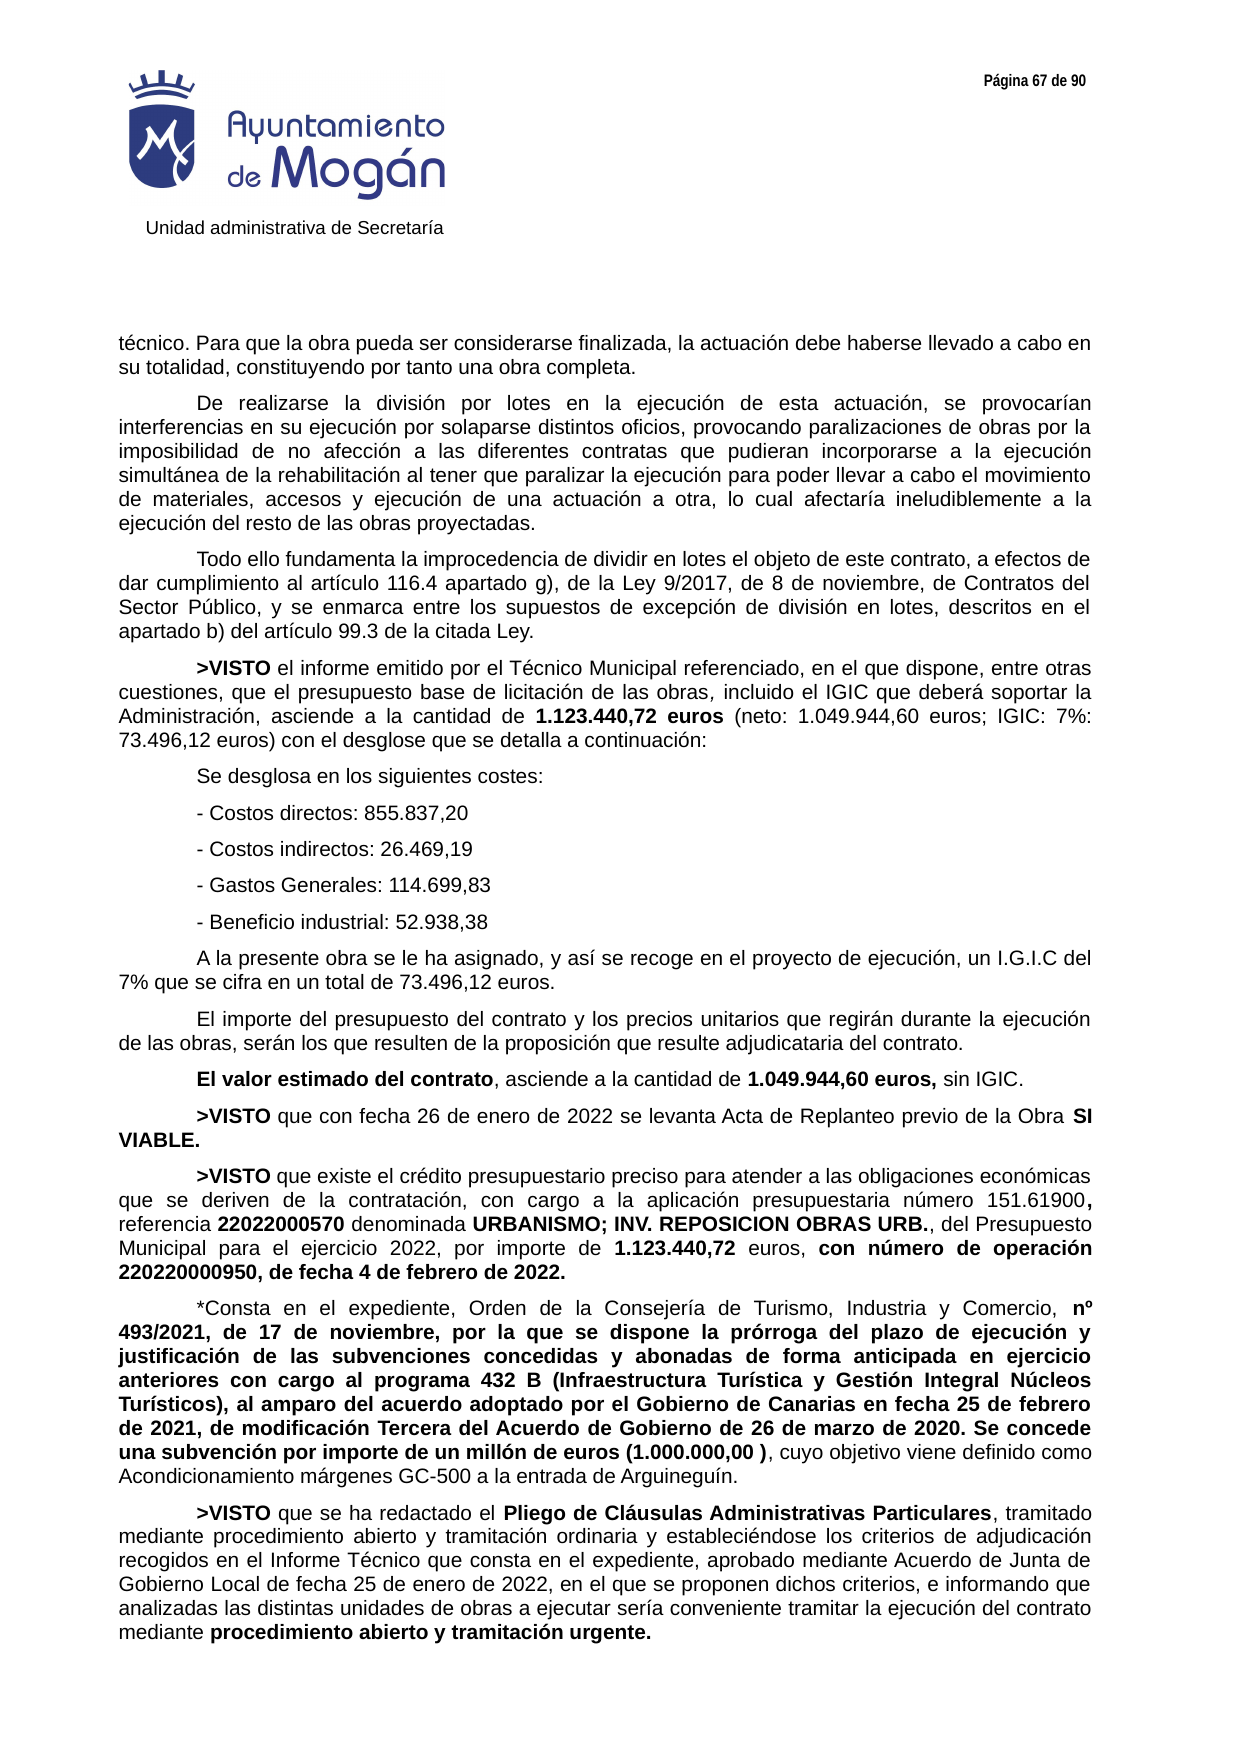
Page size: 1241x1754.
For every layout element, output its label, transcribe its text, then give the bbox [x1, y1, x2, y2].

text >VISTO que se ha redactado el Pliego de Cláusulas Administrativas Particulares, tramitado mediante procedimiento abierto y tramitación ordinaria y estableciéndose los criterios de adjudicación recogidos en el Informe Técnico que consta en el expediente, aprobado mediante Acuerdo de Junta de Gobierno Local de fecha 25 de enero de 2022, en el que se proponen dichos criterios, e informando que analizadas las distintas unidades de obras a ejecutar sería conveniente tramitar la ejecución del contrato mediante procedimiento abierto y tramitación urgente. [118, 1500, 1092, 1644]
text Todo ello fundamenta la improcedencia de dividir en lotes el objeto de este contrato, a efectos de dar cumplimiento al artículo 116.4 apartado g), de la Ley 9/2017, de 8 de noviembre, de Contratos del Sector Público, y se enmarca entre los supuestos de excepción de división en lotes, descritos en el apartado b) del artículo 99.3 de la citada Ley. [118, 547, 1092, 643]
text El valor estimado del contrato, asciende a la cantidad de 1.049.944,60 euros, sin IGIC. [118, 1067, 1092, 1091]
text De realizarse la división por lotes en la ejecución de esta actuación, se provocarían interferencias en su ejecución por solaparse distintos oficios, provocando paralizaciones de obras por la imposibilidad de no afección a las diferentes contratas que pudieran incorporarse a la ejecución simultánea de la rehabilitación al tener que paralizar la ejecución para poder llevar a cabo el movimiento de materiales, accesos y ejecución de una actuación a otra, lo cual afectaría ineludiblemente a la ejecución del resto de las obras proyectadas. [118, 391, 1092, 535]
text >VISTO el informe emitido por el Técnico Municipal referenciado, en el que dispone, entre otras cuestiones, que el presupuesto base de licitación de las obras, incluido el IGIC que deberá soportar la Administración, asciende a la cantidad de 1.123.440,72 euros (neto: 1.049.944,60 euros; IGIC: 7%: 73.496,12 euros) con el desglose que se detalla a continuación: [118, 656, 1092, 751]
text - Costos indirectos: 26.469,19 [118, 837, 1092, 861]
text *Consta en el expediente, Orden de la Consejería de Turismo, Industria y Comercio, nº 493/2021, de 17 de noviembre, por la que se dispone la prórroga del plazo de ejecución y justificación de las subvenciones concedidas y abonadas de forma anticipada en ejercicio anteriores con cargo al programa 432 B (Infraestructura Turística y Gestión Integral Núcleos Turísticos), al amparo del acuerdo adoptado por el Gobierno de Canarias en fecha 25 de febrero de 2021, de modificación Tercera del Acuerdo de Gobierno de 26 de marzo de 2020. Se concede una subvención por importe de un millón de euros (1.000.000,00 ), cuyo objetivo viene definido como Acondicionamiento márgenes GC-500 a la entrada de Arguineguín. [118, 1296, 1092, 1488]
text Se desglosa en los siguientes costes: [118, 764, 1092, 788]
text técnico. Para que la obra pueda ser considerarse finalizada, la actuación debe haberse llevado a cabo en su totalidad, constituyendo por tanto una obra completa. [118, 331, 1092, 378]
text - Beneficio industrial: 52.938,38 [118, 910, 1092, 934]
text >VISTO que con fecha 26 de enero de 2022 se levanta Acta de Replanteo previo de la Obra SI VIABLE. [118, 1103, 1092, 1151]
picture [128, 70, 445, 206]
text El importe del presupuesto del contrato y los precios unitarios que regirán durante la ejecución de las obras, serán los que resulten de la proposición que resulte adjudicataria del contrato. [118, 1007, 1092, 1054]
text A la presente obra se le ha asignado, y así se recoge en el proyecto de ejecución, un I.G.I.C del 7% que se cifra en un total de 73.496,12 euros. [118, 946, 1092, 994]
text - Costos directos: 855.837,20 [118, 800, 1092, 824]
text >VISTO que existe el crédito presupuestario preciso para atender a las obligaciones económicas que se deriven de la contratación, con cargo a la aplicación presupuestaria número 151.61900, referencia 22022000570 denominada URBANISMO; INV. REPOSICION OBRAS URB., del Presupuesto Municipal para el ejercicio 2022, por importe de 1.123.440,72 euros, con número de operación 220220000950, de fecha 4 de febrero de 2022. [118, 1164, 1092, 1284]
text - Gastos Generales: 114.699,83 [118, 873, 1092, 897]
